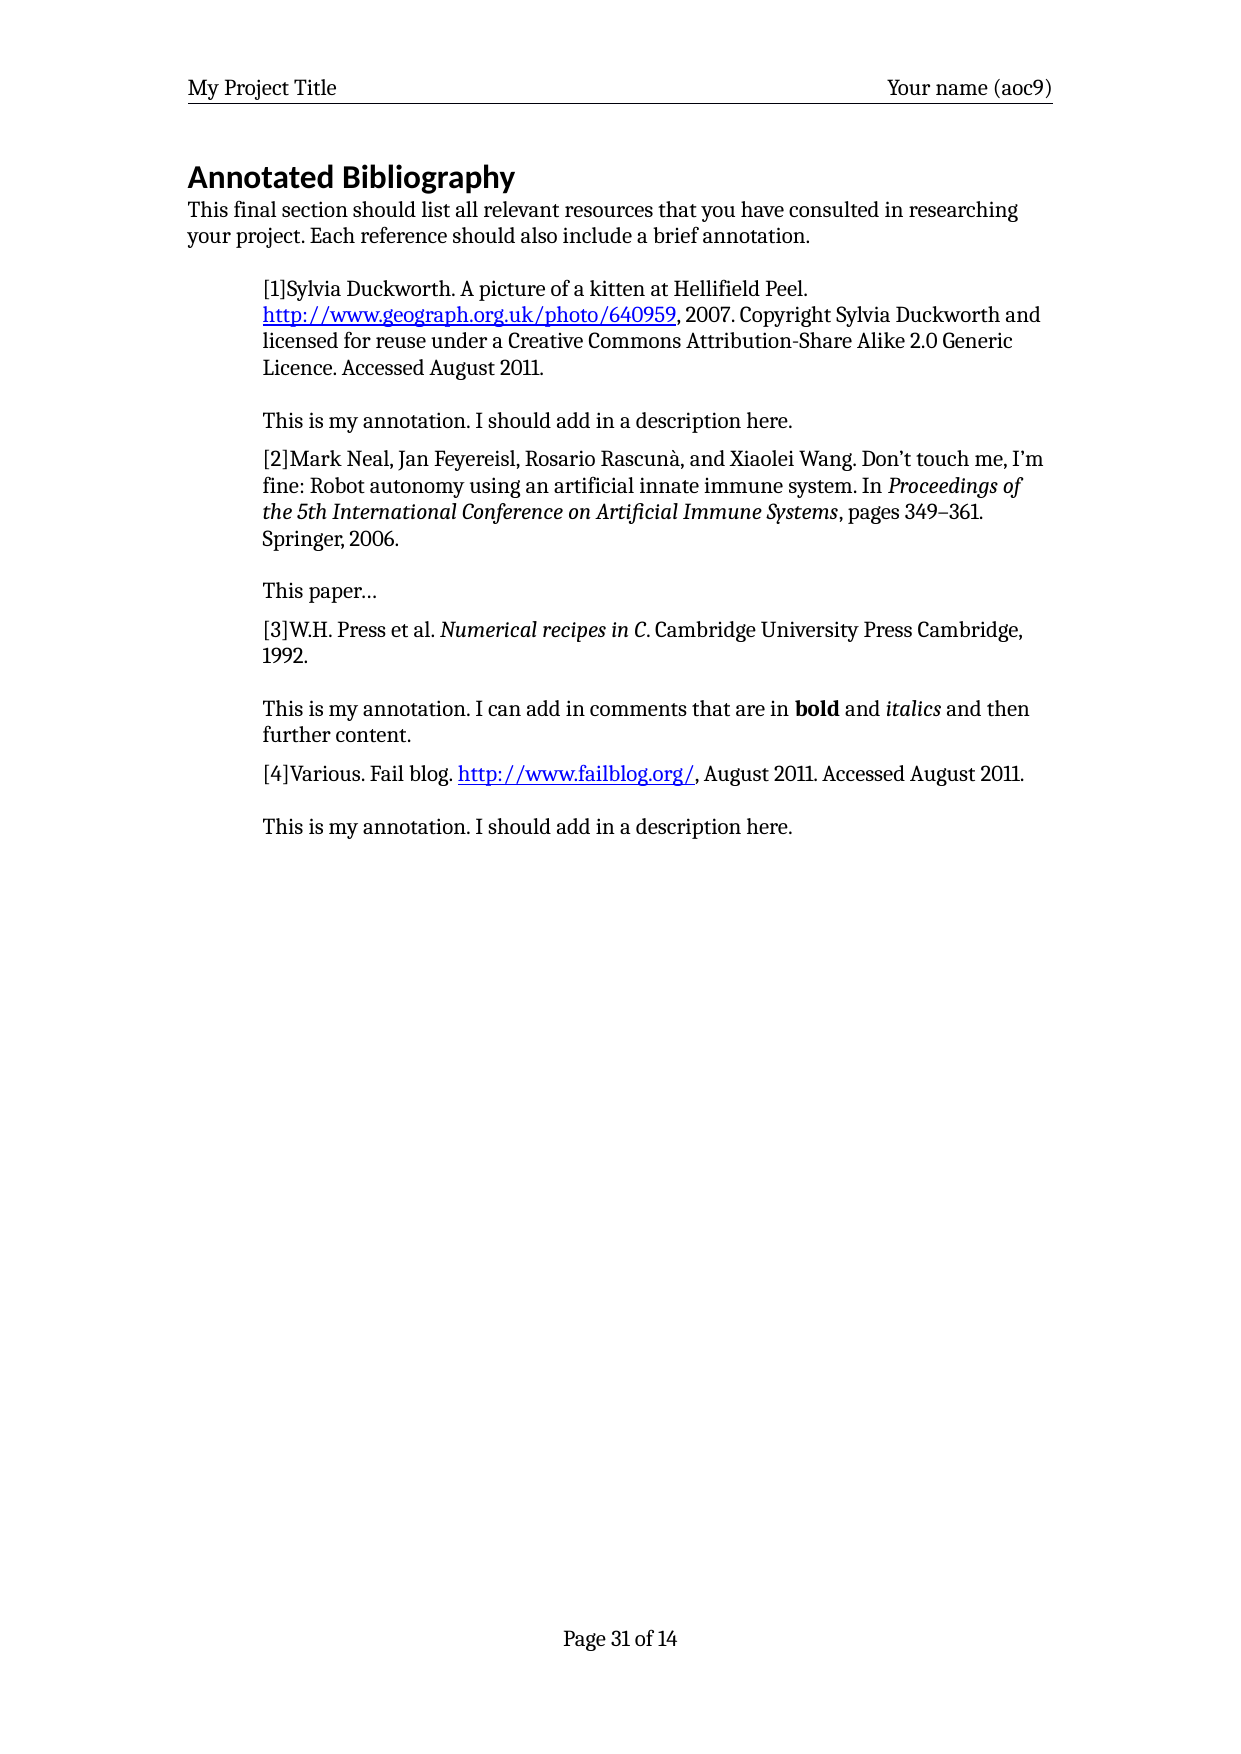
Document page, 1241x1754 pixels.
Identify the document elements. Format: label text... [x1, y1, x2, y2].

list W.H. Press et al. Numerical recipes in C. Cambridge University Press Cambridge, 1992. This is my annotation. I can add in comments that are in bold and italics and then further content. [262, 617, 1053, 749]
subtitle Annotated Bibliography [187, 156, 1053, 197]
text This final section should list all relevant resources that you have consulted in researching your project. Each reference should also include a brief annotation. [187, 197, 1053, 249]
list Various. Fail blog. http://www.failblog.org/, August 2011. Accessed August 2011. This is my annotation. I should add in a description here. [262, 761, 1053, 840]
list Sylvia Duckworth. A picture of a kitten at Hellifield Peel. http://www.geograph.org.uk/photo/640959, 2007. Copyright Sylvia Duckworth and licensed for reuse under a Creative Commons Attribution-Share Alike 2.0 Generic Licence. Accessed August 2011. This is my annotation. I should add in a description here. [262, 276, 1053, 434]
list Mark Neal, Jan Feyereisl, Rosario Rascunà, and Xiaolei Wang. Don’t touch me, I’m fine: Robot autonomy using an artificial innate immune system. In Proceedings of the 5th International Conference on Artificial Immune Systems, pages 349–361. Springer, 2006. This paper… [262, 446, 1053, 604]
